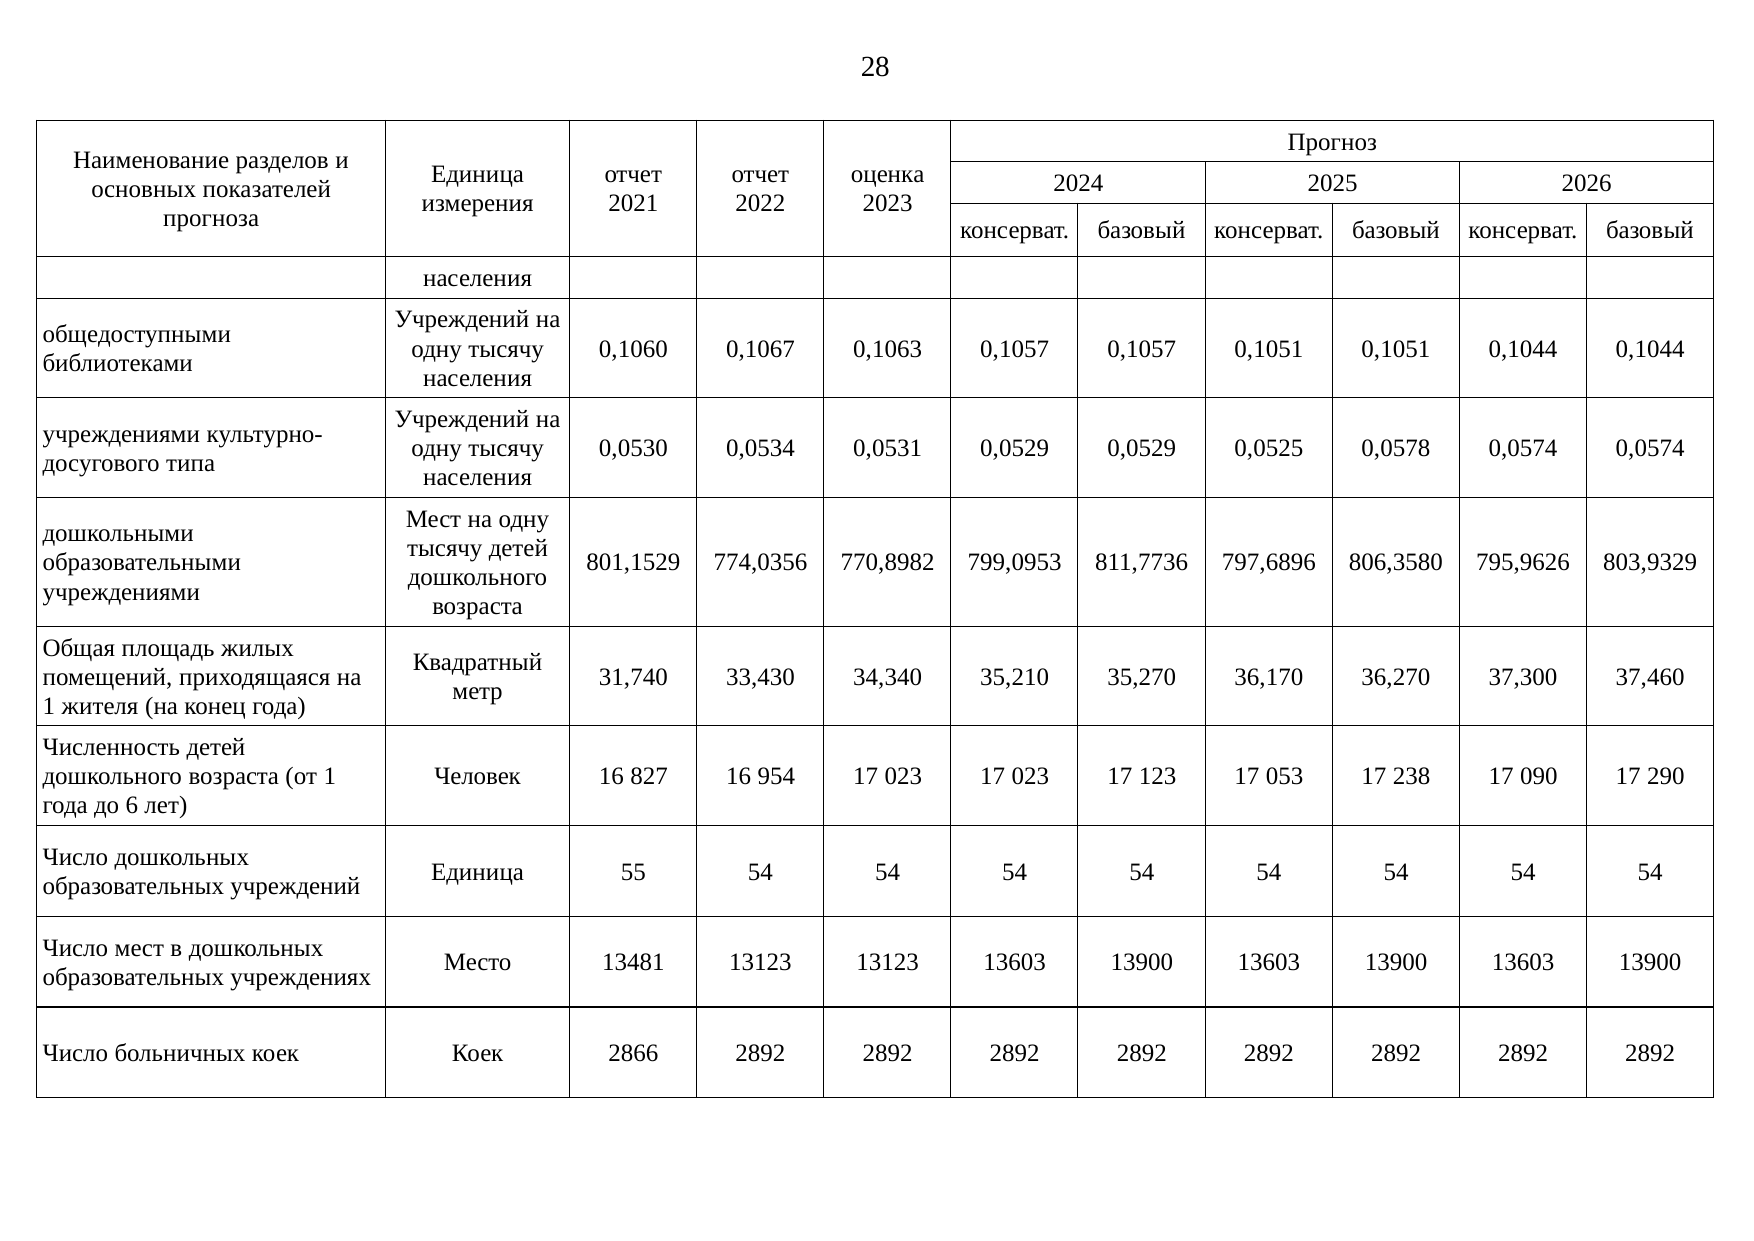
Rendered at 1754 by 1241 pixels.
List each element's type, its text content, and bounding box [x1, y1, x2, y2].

table_cell [1333, 257, 1459, 298]
table_cell 17 238 [1333, 726, 1459, 825]
table_cell 806,3580 [1333, 498, 1459, 626]
table_cell [824, 257, 950, 298]
table_cell 0,1051 [1333, 299, 1459, 397]
table_cell 17 023 [824, 726, 950, 825]
table_cell базовый [1078, 204, 1205, 256]
table_cell Коек [386, 1008, 569, 1097]
table_cell 0,0529 [951, 398, 1077, 497]
table_cell Число мест в дошкольных образовательных учреждениях [37, 917, 385, 1006]
table_cell 2892 [1587, 1008, 1713, 1097]
table_cell 17 123 [1078, 726, 1205, 825]
table_cell базовый [1333, 204, 1459, 256]
table_cell 54 [1460, 826, 1586, 916]
table_cell 0,1060 [570, 299, 696, 397]
table_cell 34,340 [824, 627, 950, 725]
table_cell 0,0530 [570, 398, 696, 497]
table_cell 13900 [1333, 917, 1459, 1006]
table_cell 2866 [570, 1008, 696, 1097]
table_cell 17 023 [951, 726, 1077, 825]
table_cell [1206, 257, 1332, 298]
table_cell 13603 [1206, 917, 1332, 1006]
table_cell 0,0525 [1206, 398, 1332, 497]
table_header отчет 2021 [570, 121, 696, 256]
table_cell 13481 [570, 917, 696, 1006]
table_cell 17 290 [1587, 726, 1713, 825]
table_cell 0,1044 [1587, 299, 1713, 397]
table_cell дошкольными образовательными учреждениями [37, 498, 385, 626]
table_cell 36,270 [1333, 627, 1459, 725]
table_cell [1078, 257, 1205, 298]
table_cell 54 [1078, 826, 1205, 916]
table_cell Учреждений на одну тысячу населения [386, 398, 569, 497]
table_cell 13900 [1078, 917, 1205, 1006]
table_cell 54 [951, 826, 1077, 916]
table_cell 801,1529 [570, 498, 696, 626]
table_cell 0,0531 [824, 398, 950, 497]
table_cell 55 [570, 826, 696, 916]
table_cell 2025 [1206, 162, 1459, 203]
table_cell общедоступными библиотеками [37, 299, 385, 397]
table_cell Человек [386, 726, 569, 825]
table_cell 2892 [824, 1008, 950, 1097]
table_cell 16 954 [697, 726, 823, 825]
table_header Единица измерения [386, 121, 569, 256]
table_cell Общая площадь жилых помещений, приходящаяся на 1 жителя (на конец года) [37, 627, 385, 725]
table_cell 2024 [951, 162, 1205, 203]
table_cell 0,0574 [1460, 398, 1586, 497]
table_cell базовый [1587, 204, 1713, 256]
table_cell 54 [824, 826, 950, 916]
table_cell 0,0574 [1587, 398, 1713, 497]
table_cell 797,6896 [1206, 498, 1332, 626]
table_cell [951, 257, 1077, 298]
table_cell 803,9329 [1587, 498, 1713, 626]
table_cell [697, 257, 823, 298]
table_cell 0,1063 [824, 299, 950, 397]
table_cell 811,7736 [1078, 498, 1205, 626]
table_cell учреждениями культурно-досугового типа [37, 398, 385, 497]
table_cell 37,300 [1460, 627, 1586, 725]
table_cell 54 [1333, 826, 1459, 916]
table_cell 0,1044 [1460, 299, 1586, 397]
table_cell консерват. [1460, 204, 1586, 256]
table_cell 13123 [697, 917, 823, 1006]
table_cell Квадратный метр [386, 627, 569, 725]
table_cell 0,0529 [1078, 398, 1205, 497]
table_cell консерват. [1206, 204, 1332, 256]
table_cell Число дошкольных образовательных учреждений [37, 826, 385, 916]
table_cell консерват. [951, 204, 1077, 256]
table_cell 13123 [824, 917, 950, 1006]
table_cell 35,210 [951, 627, 1077, 725]
table_cell 37,460 [1587, 627, 1713, 725]
table_cell Учреждений на одну тысячу населения [386, 299, 569, 397]
table_cell населения [386, 257, 569, 298]
table_cell [1587, 257, 1713, 298]
table_cell 0,1057 [951, 299, 1077, 397]
table_cell 0,0578 [1333, 398, 1459, 497]
table_cell 17 090 [1460, 726, 1586, 825]
table_cell Число больничных коек [37, 1008, 385, 1097]
table_cell 13603 [1460, 917, 1586, 1006]
table_cell 770,8982 [824, 498, 950, 626]
table_cell 35,270 [1078, 627, 1205, 725]
table_cell 0,1067 [697, 299, 823, 397]
table_cell 13603 [951, 917, 1077, 1006]
table_cell [1460, 257, 1586, 298]
table_cell 33,430 [697, 627, 823, 725]
table_header оценка 2023 [824, 121, 950, 256]
table_cell 0,0534 [697, 398, 823, 497]
table_cell 795,9626 [1460, 498, 1586, 626]
table_cell Единица [386, 826, 569, 916]
table_cell Численность детей дошкольного возраста (от 1 года до 6 лет) [37, 726, 385, 825]
table_cell 2892 [1078, 1008, 1205, 1097]
table_cell 13900 [1587, 917, 1713, 1006]
table_cell 2892 [697, 1008, 823, 1097]
table_cell 0,1051 [1206, 299, 1332, 397]
table_cell 31,740 [570, 627, 696, 725]
table_cell 2026 [1460, 162, 1713, 203]
table_cell 799,0953 [951, 498, 1077, 626]
table_cell 54 [1206, 826, 1332, 916]
table_header Наименование разделов и основных показателей прогноза [37, 121, 385, 256]
table_cell 2892 [951, 1008, 1077, 1097]
table_cell 16 827 [570, 726, 696, 825]
table_cell 36,170 [1206, 627, 1332, 725]
table_cell 2892 [1460, 1008, 1586, 1097]
table_cell 2892 [1206, 1008, 1332, 1097]
table_cell 774,0356 [697, 498, 823, 626]
table_cell Мест на одну тысячу детей дошкольного возраста [386, 498, 569, 626]
table_header отчет 2022 [697, 121, 823, 256]
table_cell 54 [1587, 826, 1713, 916]
table_cell [570, 257, 696, 298]
table_cell [37, 257, 385, 298]
table_cell 2892 [1333, 1008, 1459, 1097]
table_cell 0,1057 [1078, 299, 1205, 397]
table_cell 17 053 [1206, 726, 1332, 825]
table_cell Место [386, 917, 569, 1006]
table_cell 54 [697, 826, 823, 916]
table_header Прогноз [951, 121, 1713, 161]
